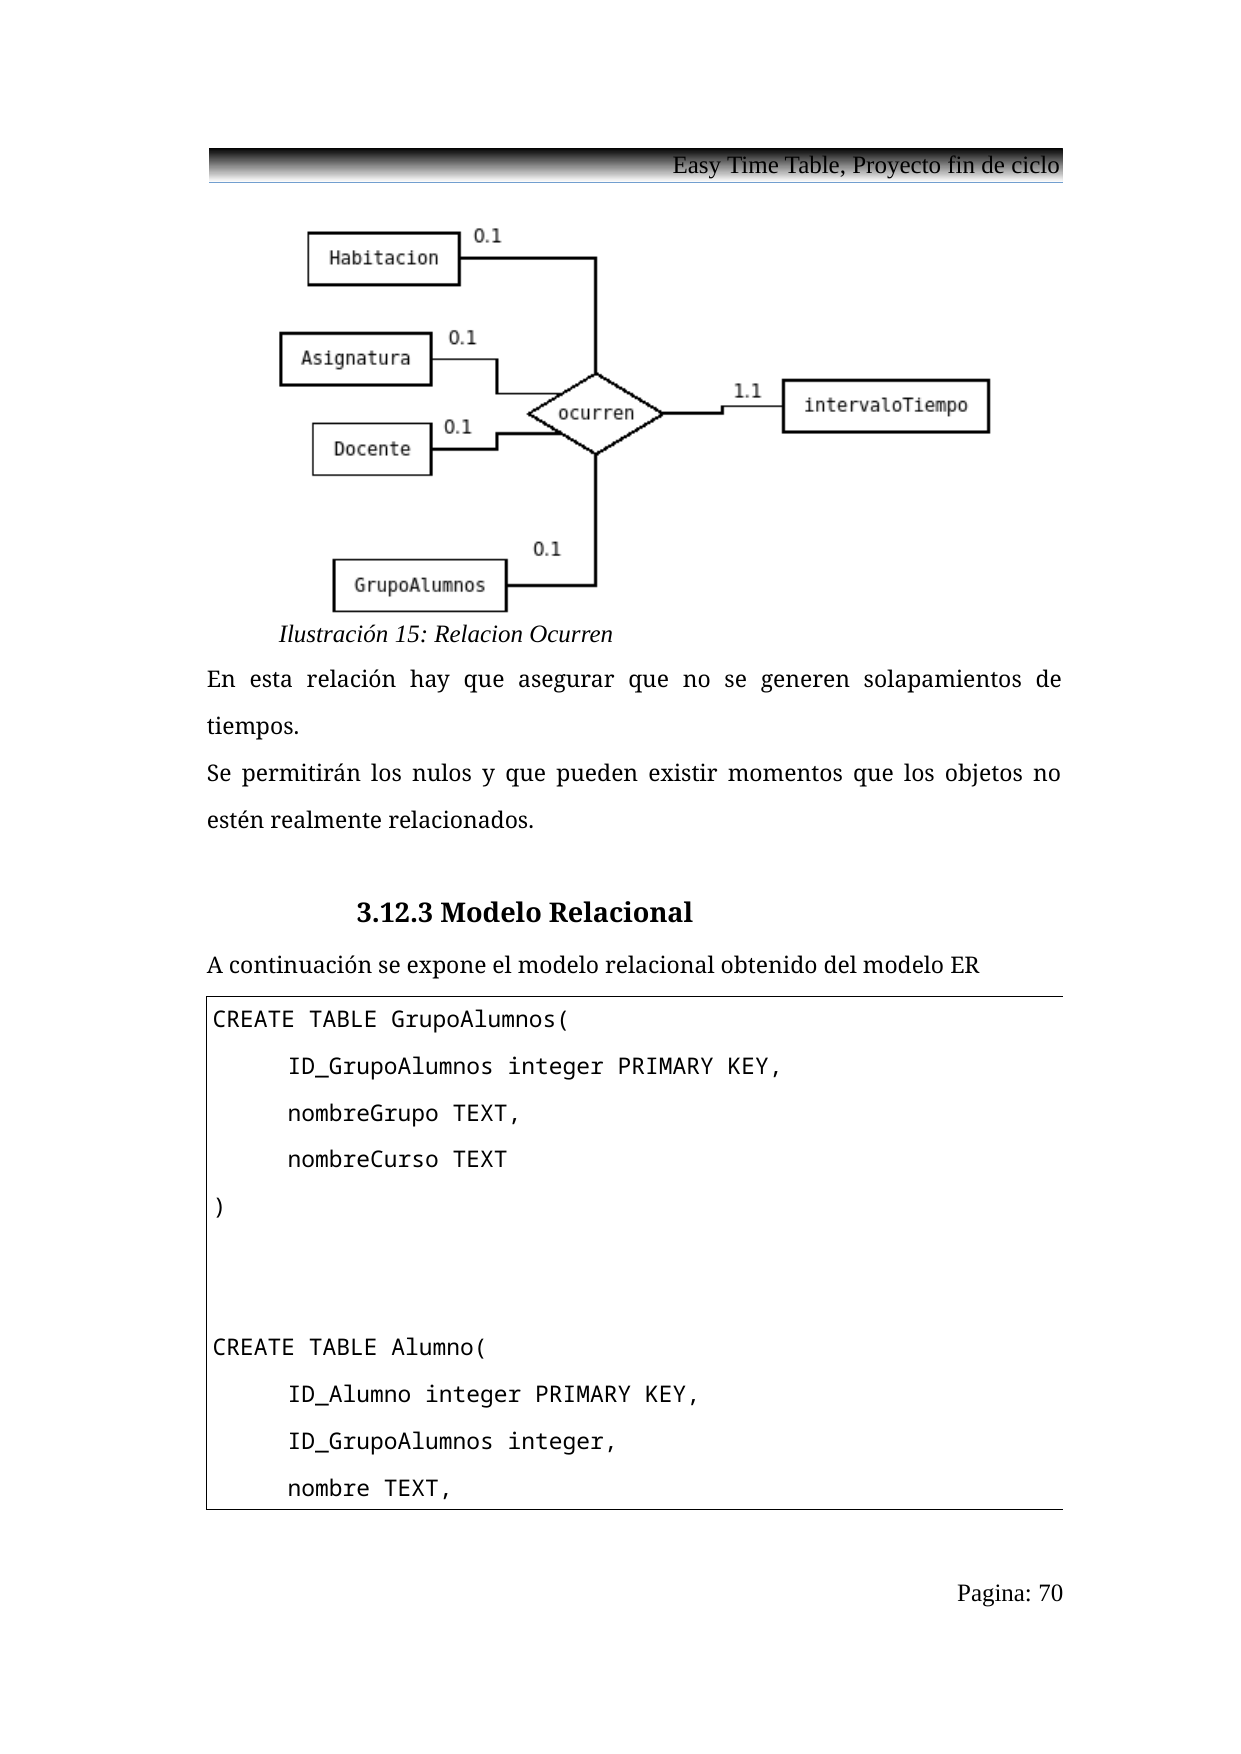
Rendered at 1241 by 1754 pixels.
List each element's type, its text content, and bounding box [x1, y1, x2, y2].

text A continuación se expone el modelo relacional obtenido del modelo ER [207, 949, 1063, 980]
text En esta relación hay que asegurar que no se generen solapamientos de tiempos. [207, 616, 1063, 741]
text Ilustración 15: Relacion Ocurren [278, 614, 991, 647]
text Se permitirán los nulos y que pueden existir momentos que los objetos no estén realmente relacionados. [207, 757, 1063, 835]
table_header CREATE TABLE GrupoAlumnos( ID_GrupoAlumnos integer PRIMARY KEY, nombreGrupo TEXT, nombreCurso TEXT ) CREATE TABLE Alumno( ID_Alumno integer PRIMARY KEY, ID_GrupoAlumnos integer, nombre TEXT, [207, 997, 1063, 1508]
text 3.12.3 Modelo Relacional [207, 894, 1063, 931]
picture [278, 224, 992, 614]
